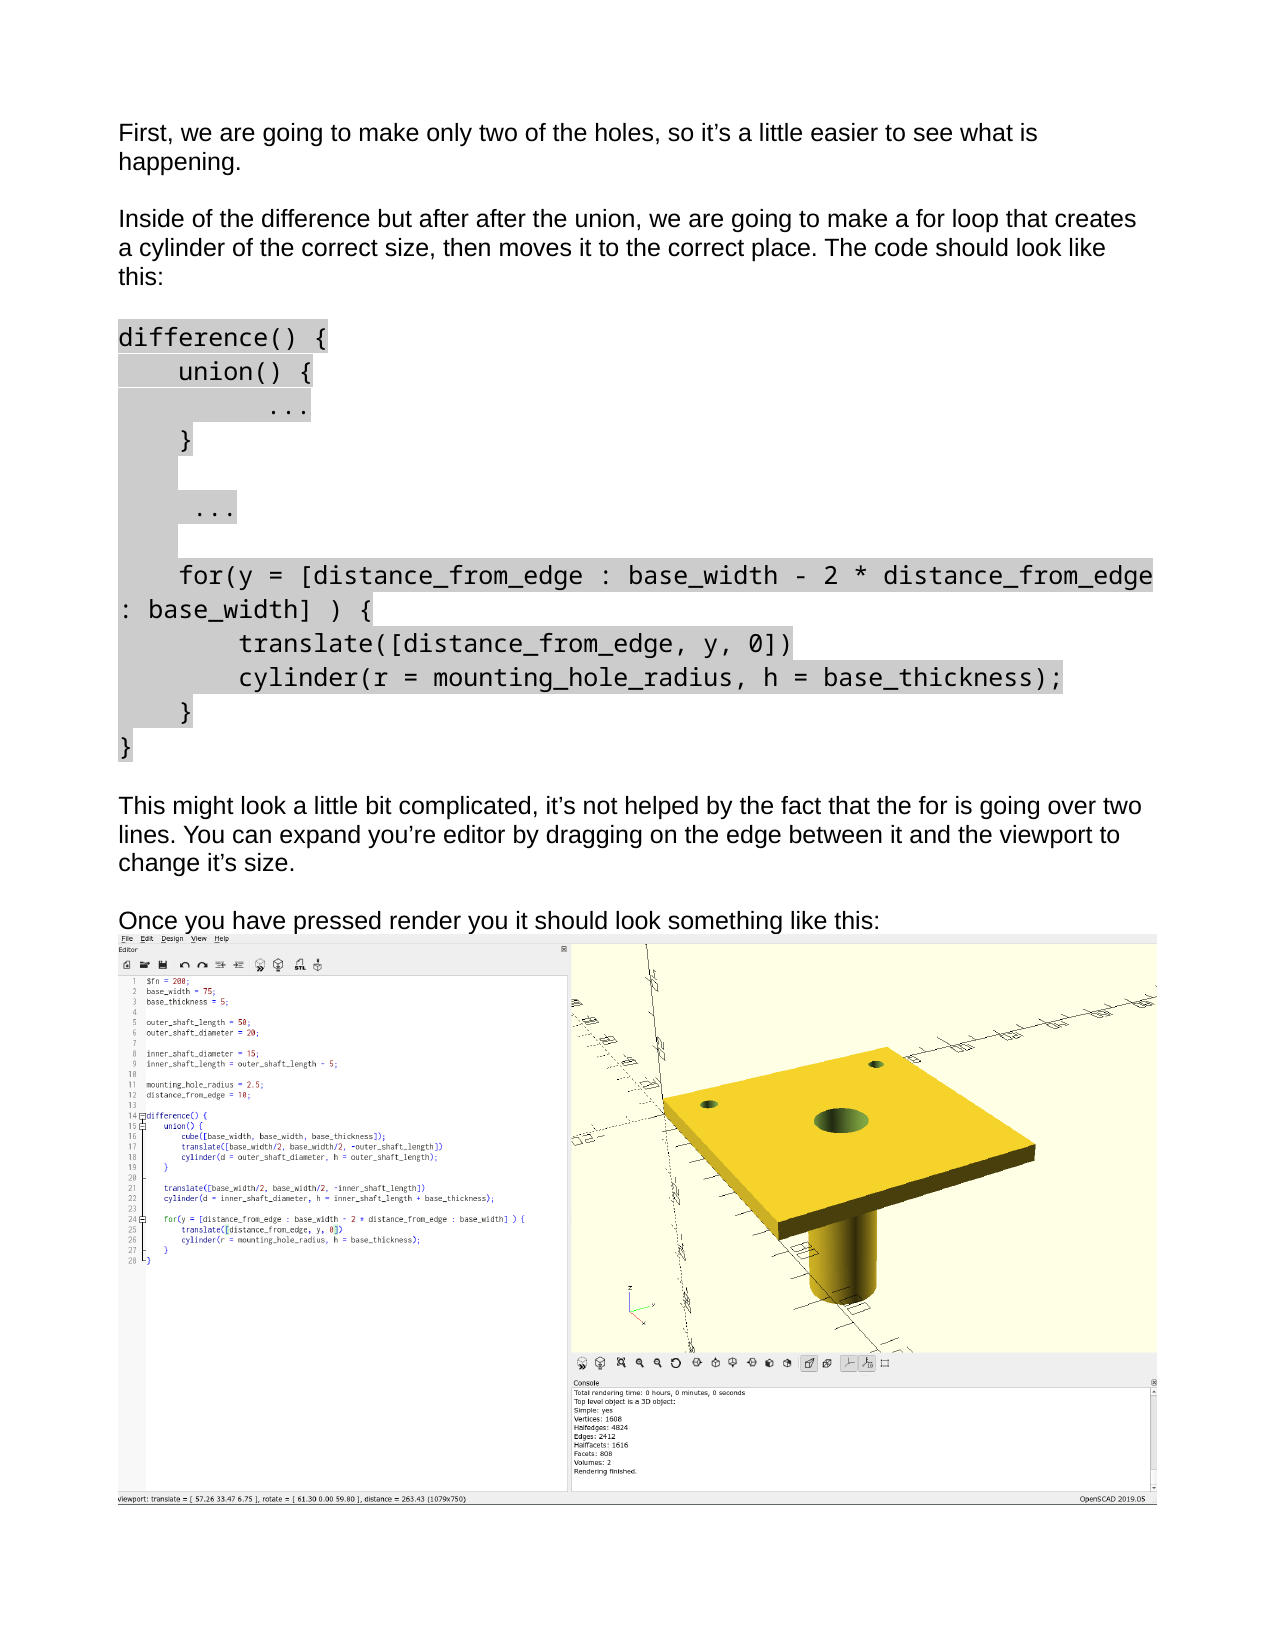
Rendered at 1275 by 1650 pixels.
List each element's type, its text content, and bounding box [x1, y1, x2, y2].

text cylinder(r = mounting_hole_radius, h = base_thickness); [118, 660, 1157, 694]
text Inside of the difference but after after the union, we are going to make a for loop that creates a cylinder of the correct size, then moves it to the correct place. The code should look like this: [118, 204, 1157, 291]
text Once you have pressed render you it should look something like this: [118, 906, 1157, 934]
text } [118, 694, 1157, 728]
text This might look a little bit complicated, it’s not helped by the fact that the for is going over two lines. You can expand you’re editor by dragging on the edge between it and the viewport to change it’s size. [118, 791, 1157, 877]
text ... [118, 490, 1157, 524]
text First, we are going to make only two of the holes, so it’s a little easier to see what is happening. [118, 118, 1157, 176]
text } [118, 422, 1157, 456]
text ... [118, 387, 1157, 422]
picture [118, 934, 1157, 1505]
text for(y = [distance_from_edge : base_width - 2 * distance_from_edge : base_width] ) { [118, 558, 1157, 626]
text union() { [118, 353, 1157, 387]
text translate([distance_from_edge, y, 0]) [118, 626, 1157, 660]
text difference() { [118, 319, 1157, 353]
text } [118, 728, 1157, 762]
